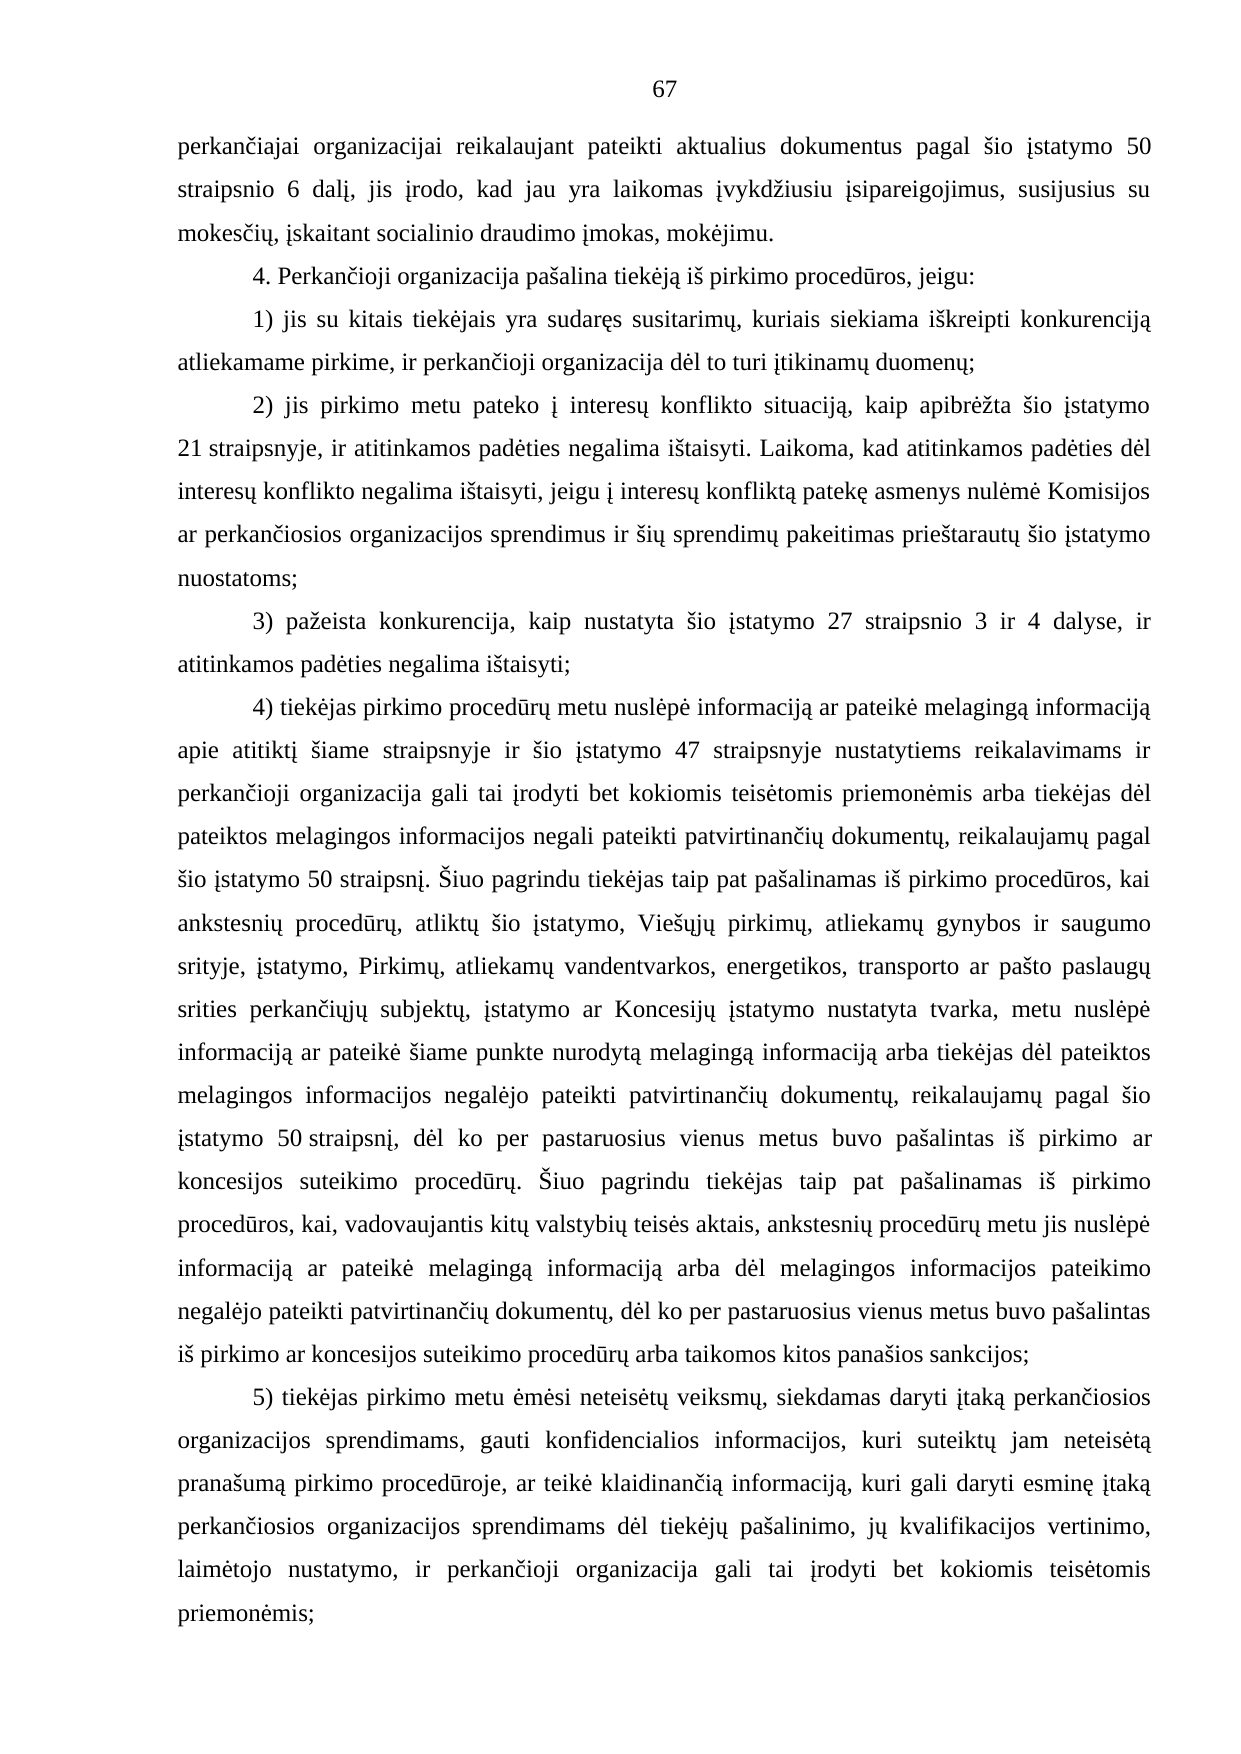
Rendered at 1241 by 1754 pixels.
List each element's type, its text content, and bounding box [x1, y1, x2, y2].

text 5) tiekėjas pirkimo metu ėmėsi neteisėtų veiksmų, siekdamas daryti įtaką perkančiosios organizacijos sprendimams, gauti konfidencialios informacijos, kuri suteiktų jam neteisėtą pranašumą pirkimo procedūroje, ar teikė klaidinančią informaciją, kuri gali daryti esminę įtaką perkančiosios organizacijos sprendimams dėl tiekėjų pašalinimo, jų kvalifikacijos vertinimo, laimėtojo nustatymo, ir perkančioji organizacija gali tai įrodyti bet kokiomis teisėtomis priemonėmis; [177, 1382, 1152, 1626]
text 4. Perkančioji organizacija pašalina tiekėją iš pirkimo procedūros, jeigu: [177, 261, 1152, 289]
text perkančiajai organizacijai reikalaujant pateikti aktualius dokumentus pagal šio įstatymo 50 straipsnio 6 dalį, jis įrodo, kad jau yra laikomas įvykdžiusiu įsipareigojimus, susijusius su mokesčių, įskaitant socialinio draudimo įmokas, mokėjimu. [177, 131, 1152, 246]
text 1) jis su kitais tiekėjais yra sudaręs susitarimų, kuriais siekiama iškreipti konkurenciją atliekamame pirkime, ir perkančioji organizacija dėl to turi įtikinamų duomenų; [177, 304, 1152, 376]
text 3) pažeista konkurencija, kaip nustatyta šio įstatymo 27 straipsnio 3 ir 4 dalyse, ir atitinkamos padėties negalima ištaisyti; [177, 606, 1152, 678]
text 4) tiekėjas pirkimo procedūrų metu nuslėpė informaciją ar pateikė melagingą informaciją apie atitiktį šiame straipsnyje ir šio įstatymo 47 straipsnyje nustatytiems reikalavimams ir perkančioji organizacija gali tai įrodyti bet kokiomis teisėtomis priemonėmis arba tiekėjas dėl pateiktos melagingos informacijos negali pateikti patvirtinančių dokumentų, reikalaujamų pagal šio įstatymo 50 straipsnį. Šiuo pagrindu tiekėjas taip pat pašalinamas iš pirkimo procedūros, kai ankstesnių procedūrų, atliktų šio įstatymo, Viešųjų pirkimų, atliekamų gynybos ir saugumo srityje, įstatymo, Pirkimų, atliekamų vandentvarkos, energetikos, transporto ar pašto paslaugų srities perkančiųjų subjektų, įstatymo ar Koncesijų įstatymo nustatyta tvarka, metu nuslėpė informaciją ar pateikė šiame punkte nurodytą melagingą informaciją arba tiekėjas dėl pateiktos melagingos informacijos negalėjo pateikti patvirtinančių dokumentų, reikalaujamų pagal šio įstatymo 50 straipsnį, dėl ko per pastaruosius vienus metus buvo pašalintas iš pirkimo ar koncesijos suteikimo procedūrų. Šiuo pagrindu tiekėjas taip pat pašalinamas iš pirkimo procedūros, kai, vadovaujantis kitų valstybių teisės aktais, ankstesnių procedūrų metu jis nuslėpė informaciją ar pateikė melagingą informaciją arba dėl melagingos informacijos pateikimo negalėjo pateikti patvirtinančių dokumentų, dėl ko per pastaruosius vienus metus buvo pašalintas iš pirkimo ar koncesijos suteikimo procedūrų arba taikomos kitos panašios sankcijos; [177, 692, 1152, 1368]
text 2) jis pirkimo metu pateko į interesų konflikto situaciją, kaip apibrėžta šio įstatymo 21 straipsnyje, ir atitinkamos padėties negalima ištaisyti. Laikoma, kad atitinkamos padėties dėl interesų konflikto negalima ištaisyti, jeigu į interesų konfliktą patekę asmenys nulėmė Komisijos ar perkančiosios organizacijos sprendimus ir šių sprendimų pakeitimas prieštarautų šio įstatymo nuostatoms; [177, 390, 1152, 591]
